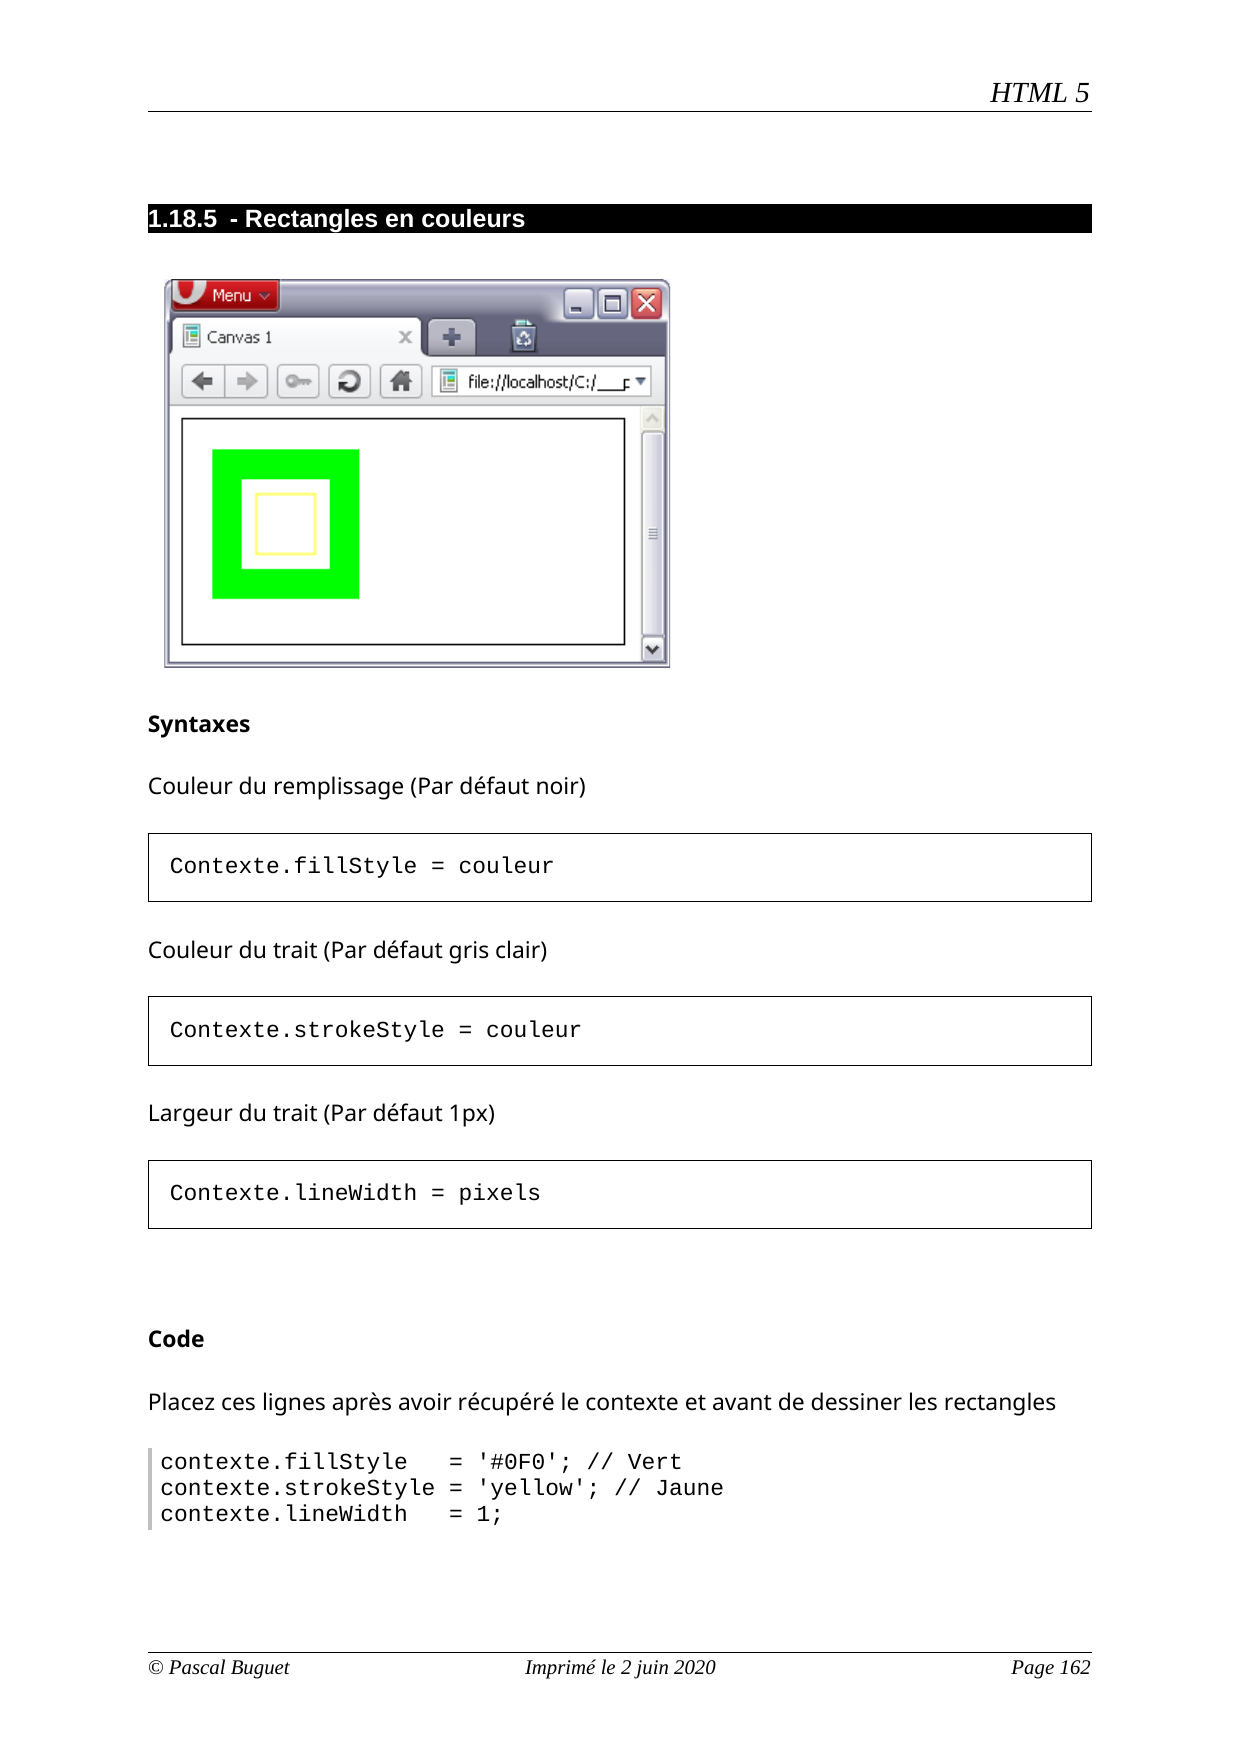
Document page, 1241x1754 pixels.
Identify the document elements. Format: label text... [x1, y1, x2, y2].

subtitle - Rectangles en couleurs [148, 204, 1092, 233]
text Largeur du trait (Par défaut 1px) [148, 1097, 1092, 1128]
text Couleur du trait (Par défaut gris clair) [148, 934, 1092, 965]
text Contexte.fillStyle = couleur [149, 834, 1091, 901]
text Code [148, 1323, 1092, 1354]
picture [164, 279, 671, 668]
text Placez ces lignes après avoir récupéré le contexte et avant de dessiner les rectangles [148, 1386, 1092, 1417]
text Contexte.strokeStyle = couleur [149, 997, 1091, 1065]
text Syntaxes [148, 708, 1092, 739]
text Couleur du remplissage (Par défaut noir) [148, 770, 1092, 801]
text contexte.lineWidth = 1; [152, 1502, 1092, 1530]
text Contexte.lineWidth = pixels [149, 1161, 1091, 1228]
text contexte.fillStyle = '#0F0'; // Vert [152, 1448, 1092, 1476]
text contexte.strokeStyle = 'yellow'; // Jaune [152, 1476, 1092, 1502]
